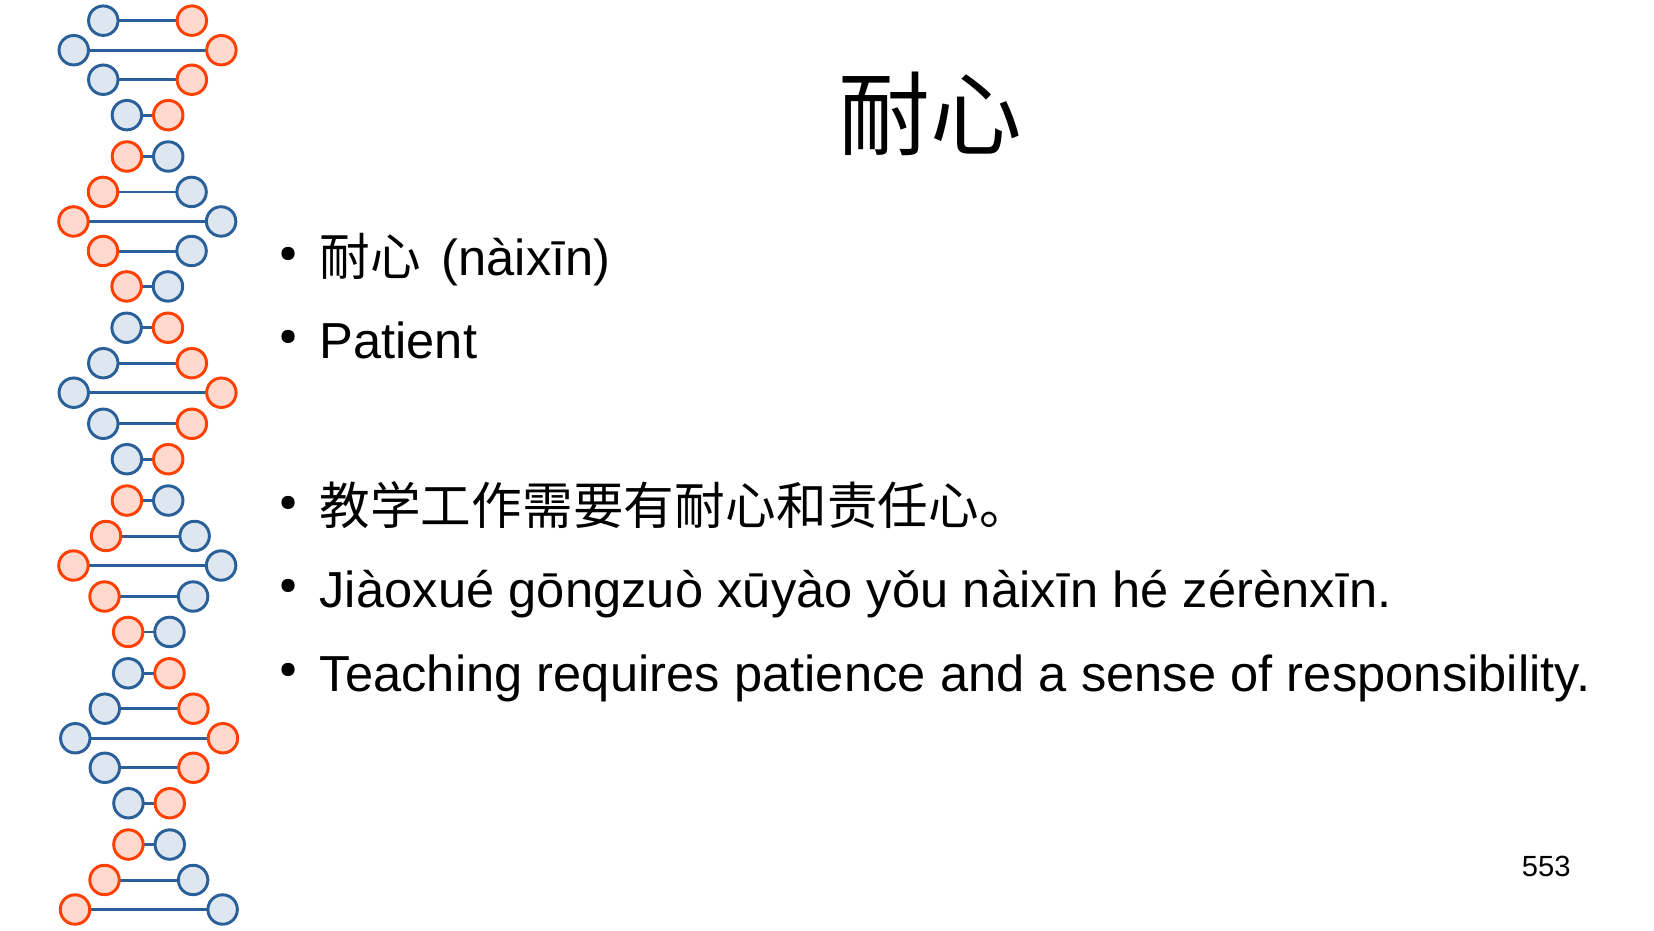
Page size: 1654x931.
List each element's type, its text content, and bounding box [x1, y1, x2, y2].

list 耐心 (nàixīn) Patient 教学工作需要有耐心和责任心。 Jiàoxué gōngzuò xūyào yǒu nàixīn hé zérènxīn. Teaching requires patience and a sense of responsibility. [265, 224, 1595, 764]
title 耐心 [265, 35, 1595, 189]
